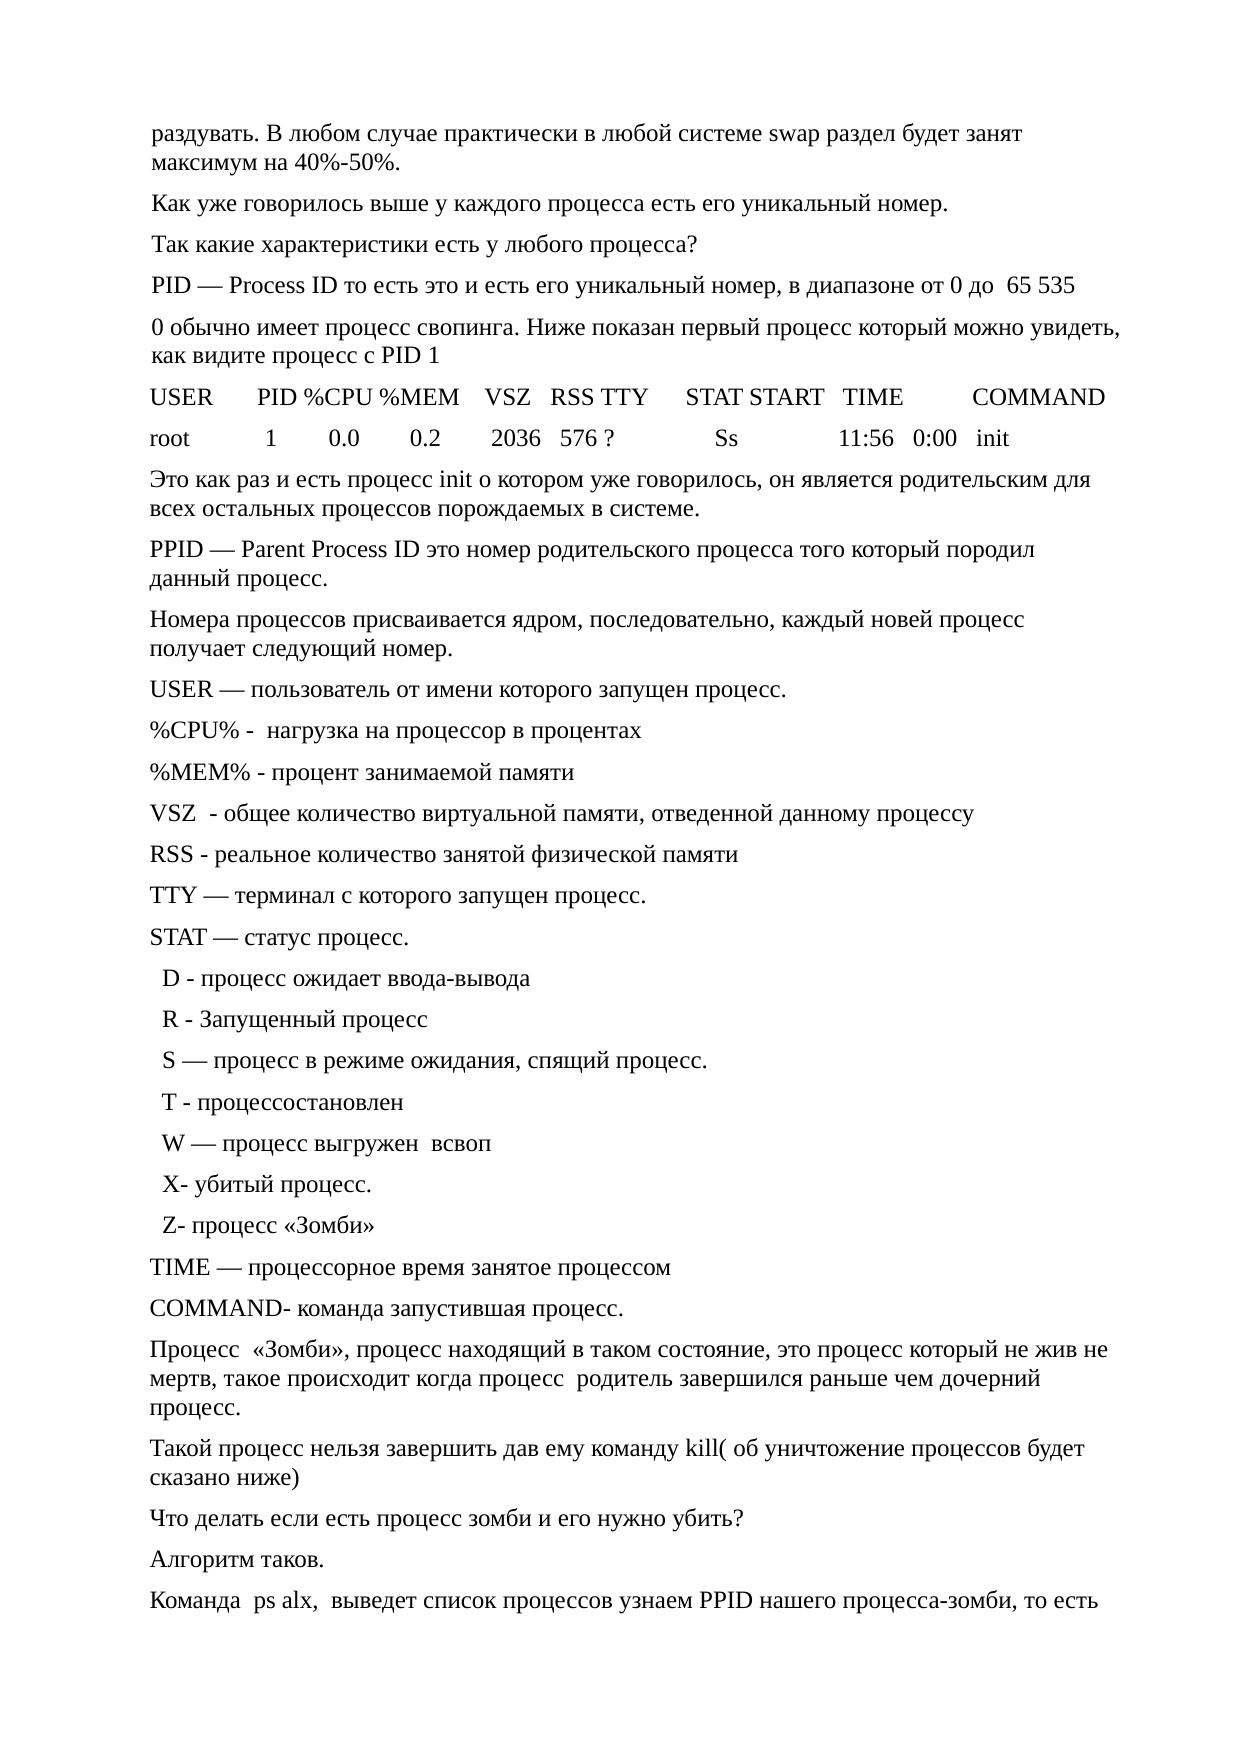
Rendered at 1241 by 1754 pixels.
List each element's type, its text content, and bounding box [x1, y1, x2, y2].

text T - процессостановлен [149, 1087, 1122, 1116]
text TTY — терминал с которого запущен процесс. [149, 881, 1122, 909]
text COMMAND- команда запустившая процесс. [149, 1293, 1122, 1322]
text %MEM% - процент занимаемой памяти [149, 757, 1122, 786]
text %CPU% - нагрузка на процессор в процентах [149, 716, 1122, 744]
text R - Запущенный процесс [149, 1004, 1122, 1033]
text W — процесс выгружен всвоп [149, 1128, 1122, 1157]
text TIME — процессорное время занятое процессом [149, 1252, 1122, 1281]
text Что делать если есть процесс зомби и его нужно убить? [149, 1503, 1122, 1532]
text 0 обычно имеет процесс свопинга. Ниже показан первый процесс который можно увидеть, как видите процесс с PID 1 [151, 312, 1122, 369]
text VSZ - общее количество виртуальной памяти, отведенной данному процессу [149, 798, 1122, 827]
text Процесс «Зомби», процесс находящий в таком состояние, это процесс который не жив не мертв, такое происходит когда процесс родитель завершился раньше чем дочерний процесс. [149, 1334, 1122, 1421]
text Такой процесс нельзя завершить дав ему команду kill( об уничтожение процессов будет сказано ниже) [149, 1433, 1122, 1491]
text RSS - реальное количество занятой физической памяти [149, 839, 1122, 868]
text STAT — статус процесс. [149, 922, 1122, 951]
text X- убитый процесс. [149, 1169, 1122, 1198]
text PID — Process ID то есть это и есть его уникальный номер, в диапазоне от 0 до 65 535 [151, 271, 1122, 299]
text S — процесс в режиме ожидания, спящий процесс. [149, 1046, 1122, 1074]
text Алгоритм таков. [149, 1544, 1122, 1573]
text root 1 0.0 0.2 2036 576 ? Ss 11:56 0:00 init [149, 423, 1122, 452]
text Это как раз и есть процесс init о котором уже говорилось, он является родительским для всех остальных процессов порождаемых в системе. [149, 464, 1122, 522]
text Номера процессов присваивается ядром, последовательно, каждый новей процесс получает следующий номер. [149, 604, 1122, 662]
text Z- процесс «Зомби» [149, 1211, 1122, 1239]
text USER — пользователь от имени которого запущен процесс. [149, 674, 1122, 703]
text PPID — Parent Process ID это номер родительского процесса того который породил данный процесс. [149, 534, 1122, 592]
text D - процесс ожидает ввода-вывода [149, 963, 1122, 992]
text Как уже говорилось выше у каждого процесса есть его уникальный номер. [151, 188, 1122, 217]
text USER PID %CPU %MEM VSZ RSS TTY STAT START TIME COMMAND [149, 382, 1122, 411]
text Так какие характеристики есть у любого процесса? [151, 229, 1122, 258]
text раздувать. В любом случае практически в любой системе swap раздел будет занят максимум на 40%-50%. [151, 118, 1122, 176]
text Команда ps alx, выведет список процессов узнаем PPID нашего процесса-зомби, то есть [149, 1586, 1122, 1614]
